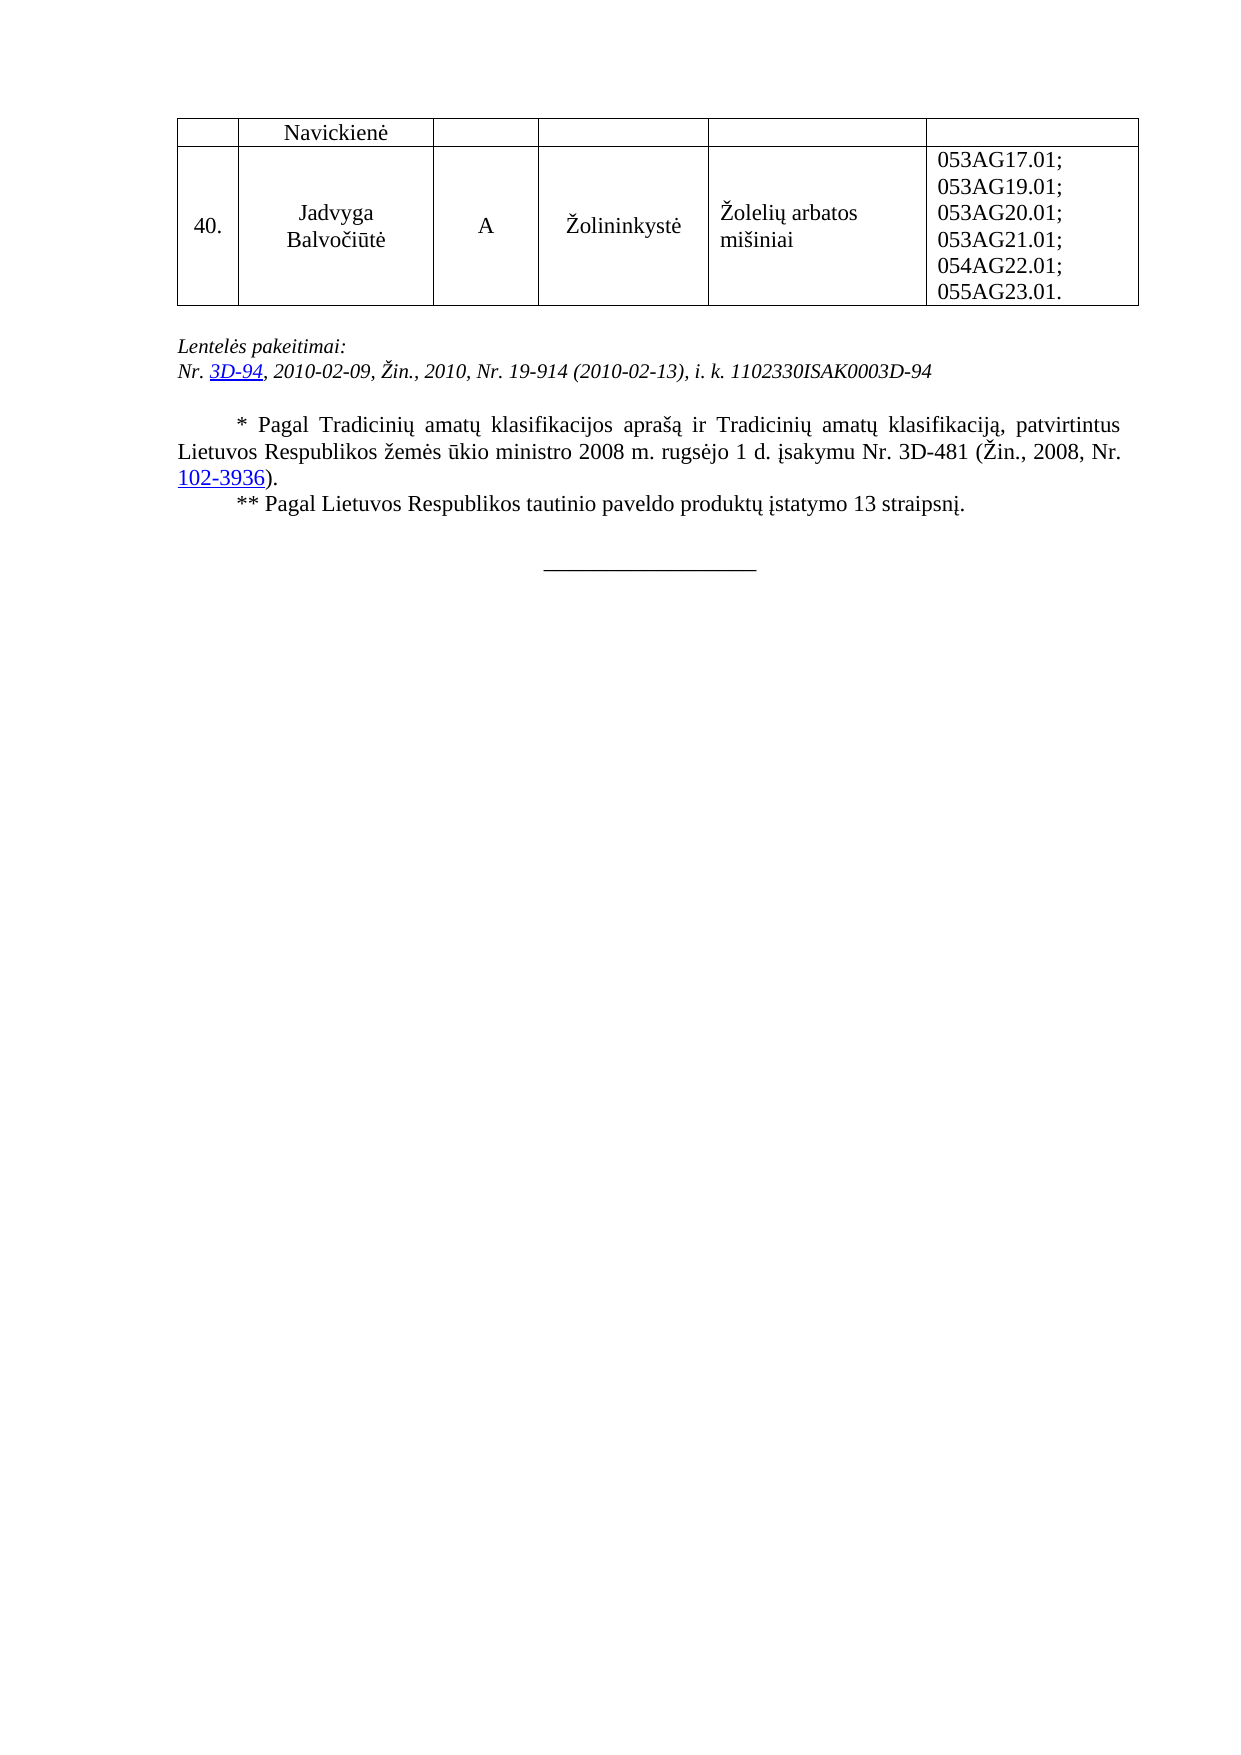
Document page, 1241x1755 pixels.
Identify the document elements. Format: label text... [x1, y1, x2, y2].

table_cell Jadvyga Balvočiūtė [239, 147, 433, 305]
text _________________ [177, 546, 1122, 574]
table_cell [178, 119, 238, 146]
text Nr. 3D-94, 2010-02-09, Žin., 2010, Nr. 19-914 (2010-02-13), i. k. 1102330ISAK0003D-94 [177, 358, 1122, 383]
table_cell [709, 119, 926, 146]
table_cell Žolelių arbatos mišiniai [709, 147, 926, 305]
text ** Pagal Lietuvos Respublikos tautinio paveldo produktų įstatymo 13 straipsnį. [177, 490, 1122, 517]
table_cell [539, 119, 708, 146]
table_cell 40. [178, 147, 238, 305]
table_cell [434, 119, 538, 146]
table_cell 053AG17.01; 053AG19.01; 053AG20.01; 053AG21.01; 054AG22.01; 055AG23.01. [927, 147, 1138, 305]
table_cell Navickienė [239, 119, 433, 146]
text Lentelės pakeitimai: [177, 334, 1122, 358]
text * Pagal Tradicinių amatų klasifikacijos aprašą ir Tradicinių amatų klasifikaciją, patvirtintus Lietuvos Respublikos žemės ūkio ministro 2008 m. rugsėjo 1 d. įsakymu Nr. 3D-481 (Žin., 2008, Nr. 102-3936). [177, 411, 1122, 490]
table_cell A [434, 147, 538, 305]
table_cell Žolininkystė [539, 147, 708, 305]
table_cell [927, 119, 1138, 146]
